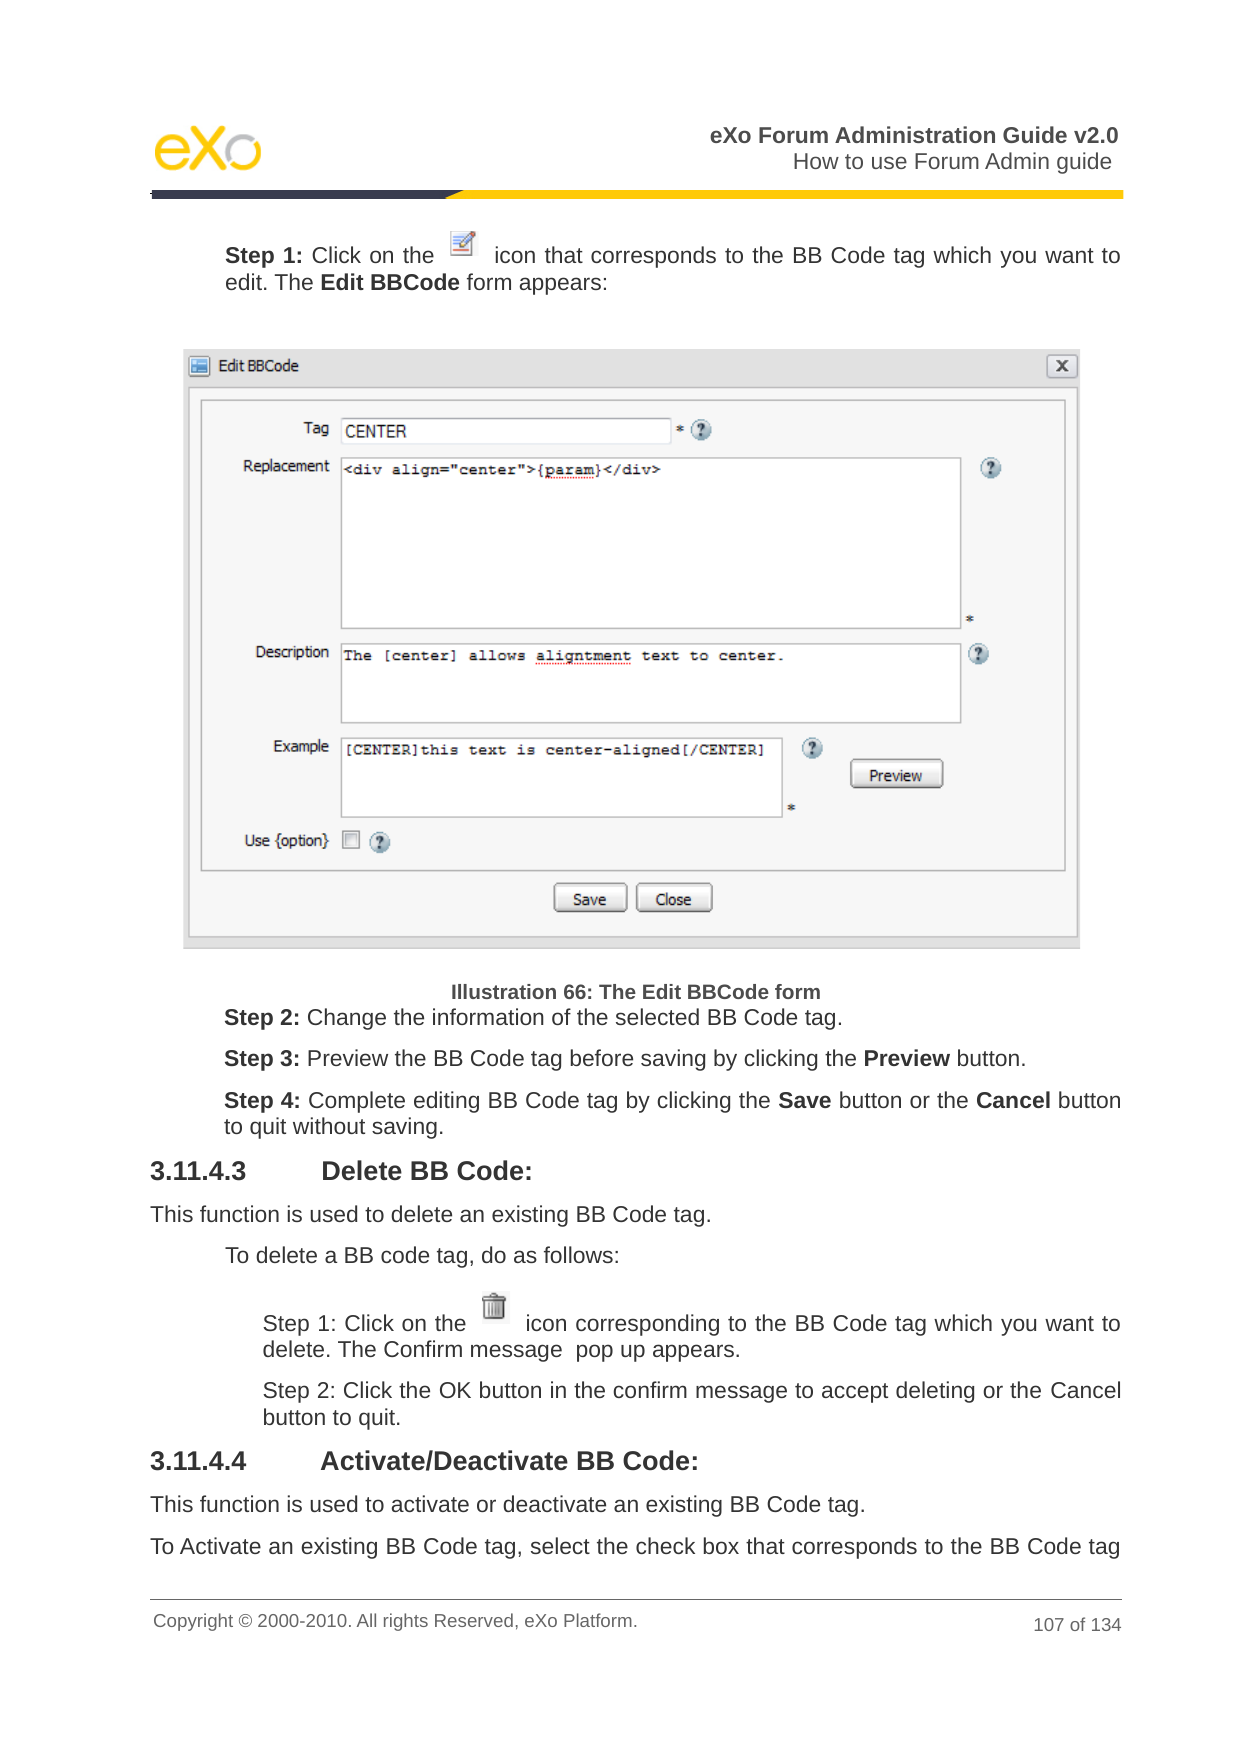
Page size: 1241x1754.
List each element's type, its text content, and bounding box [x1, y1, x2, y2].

text To Activate an existing BB Code tag, select the check box that corresponds to the BB Code tag [150, 1533, 1122, 1559]
list Step 4: Complete editing BB Code tag by clicking the Save button or the Cancel button to quit without saving. [186, 1087, 1122, 1139]
picture [151, 190, 1124, 199]
list Illustration 66: The Edit BBCode form [153, 949, 1118, 1004]
picture [450, 231, 479, 256]
list Step 2: Change the information of the selected BB Code tag. [153, 949, 1122, 1030]
picture [183, 349, 1080, 949]
list Step 2: Click the OK button in the confirm message to accept deleting or the Cancel button to quit. [225, 1377, 1122, 1430]
text This function is used to delete an existing BB Code tag. [150, 1201, 1122, 1227]
list Step 3: Preview the BB Code tag before saving by clicking the Preview button. [186, 1045, 1122, 1072]
picture [155, 125, 262, 171]
list Step 1: Click on the icon that corresponds to the BB Code tag which you want to edit. The Edit BBCode form appears: [187, 223, 1122, 295]
text This function is used to activate or deactivate an existing BB Code tag. [150, 1491, 1122, 1518]
list Step 1: Click on the icon corresponding to the BB Code tag which you want to delete. The Confirm message pop up appears. [225, 1283, 1122, 1362]
subtitle Activate/Deactivate BB Code: [150, 1445, 1122, 1476]
list To delete a BB code tag, do as follows: [187, 1242, 1122, 1268]
picture [482, 1291, 511, 1324]
subtitle Delete BB Code: [150, 1154, 1122, 1186]
